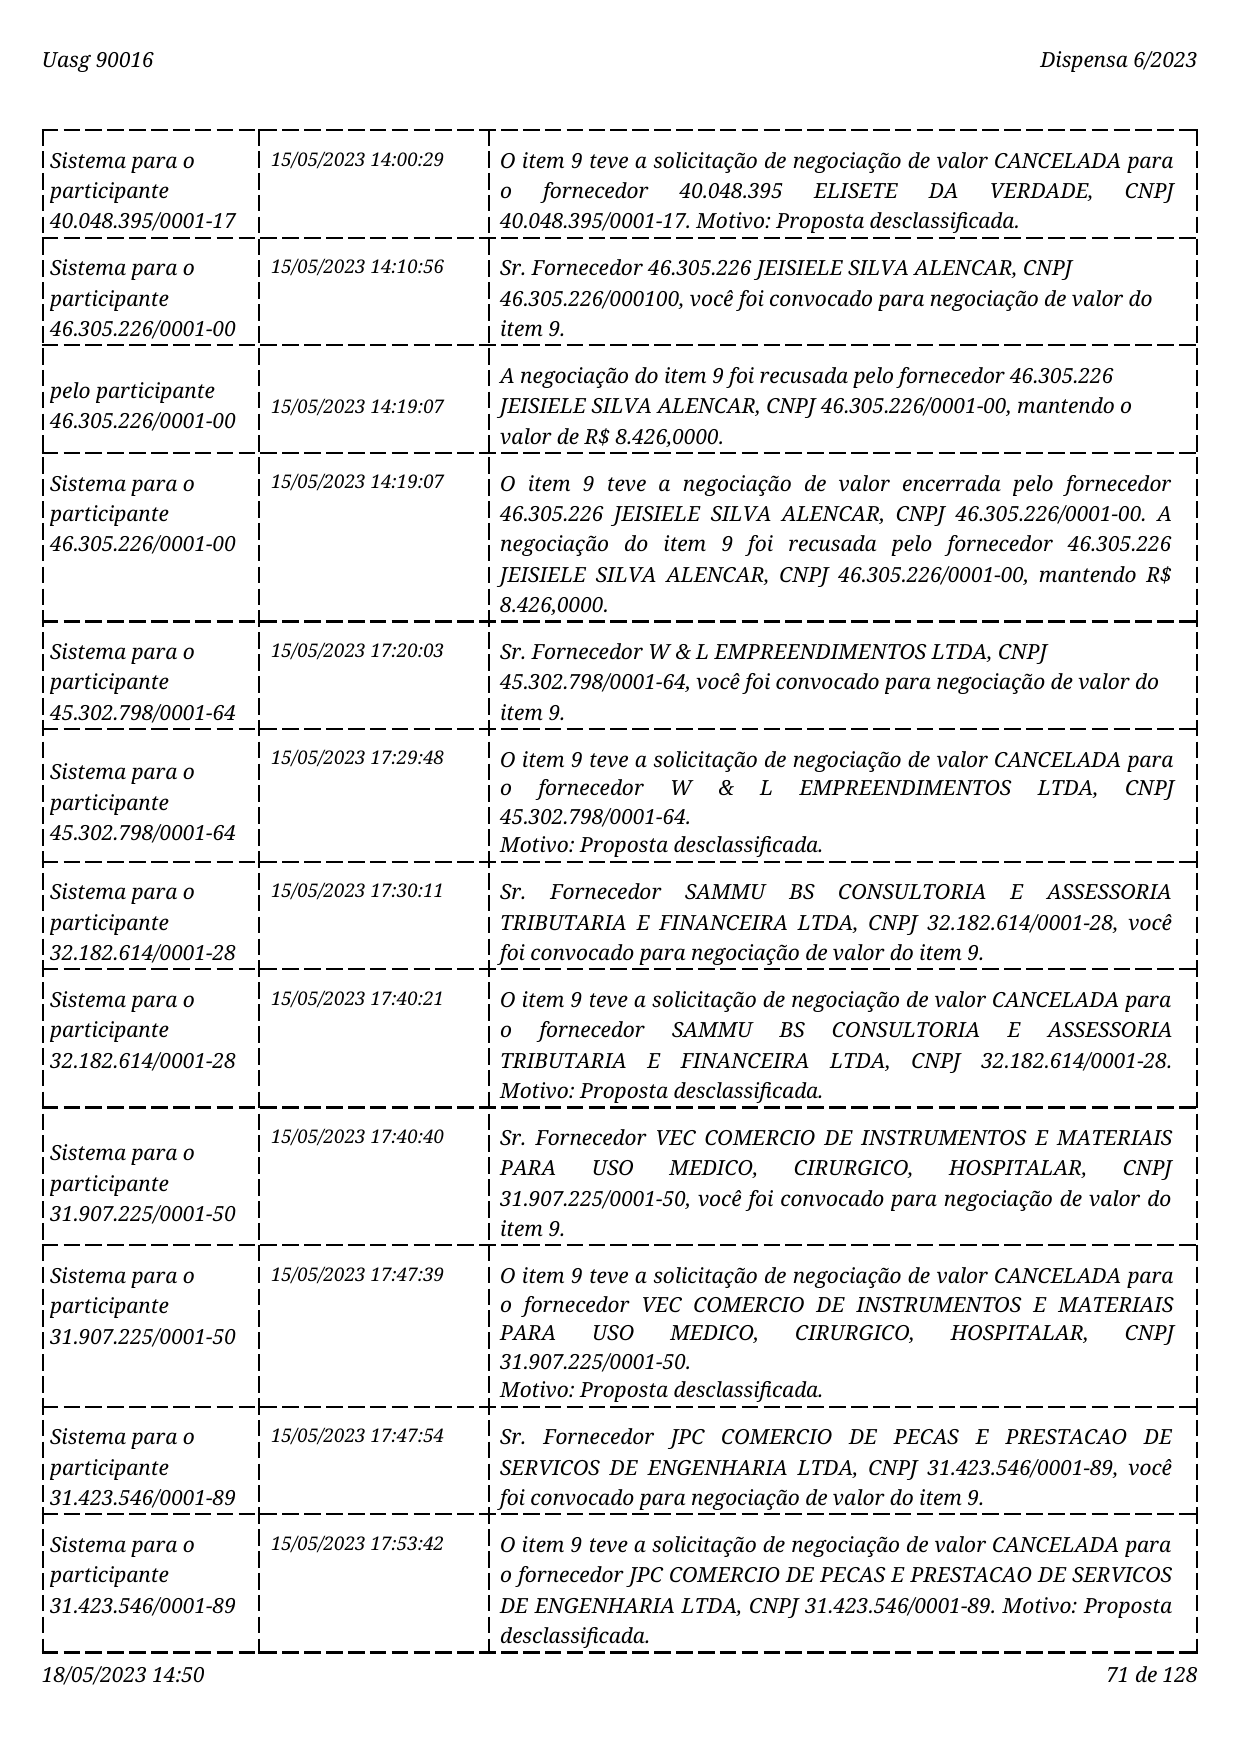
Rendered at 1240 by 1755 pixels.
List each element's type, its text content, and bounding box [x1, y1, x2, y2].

table_cell Sistema para o participante 46.305.226/0001-00 [43, 237, 259, 344]
table_cell Sistema para o participante 31.907.225/0001-50 [43, 1244, 259, 1406]
table_cell Sr. Fornecedor W & L EMPREENDIMENTOS LTDA, CNPJ 45.302.798/0001-64, você foi convocado para negociação de valor do item 9. [489, 620, 1197, 728]
table_cell 15/05/2023 17:40:40 [259, 1106, 488, 1244]
table_cell 15/05/2023 14:00:29 [259, 129, 488, 237]
table_cell Sistema para o participante 32.182.614/0001-28 [43, 861, 259, 968]
table_cell 15/05/2023 17:47:54 [259, 1406, 488, 1513]
table_cell Sistema para o participante 31.907.225/0001-50 [43, 1106, 259, 1244]
table_cell Sr. Fornecedor VEC COMERCIO DE INSTRUMENTOS E MATERIAIS PARA USO MEDICO, CIRURGICO, HOSPITALAR, CNPJ 31.907.225/0001-50, você foi convocado para negociação de valor do item 9. [489, 1106, 1197, 1244]
table_cell 15/05/2023 17:53:42 [259, 1513, 488, 1651]
table_cell Sistema para o participante 45.302.798/0001-64 [43, 728, 259, 861]
table_cell 15/05/2023 17:20:03 [259, 620, 488, 728]
table_cell O item 9 teve a solicitação de negociação de valor CANCELADA para o fornecedor W & L EMPREENDIMENTOS LTDA, CNPJ 45.302.798/0001-64. Motivo: Proposta desclassificada. [489, 728, 1197, 861]
table_cell O item 9 teve a solicitação de negociação de valor CANCELADA para o fornecedor JPC COMERCIO DE PECAS E PRESTACAO DE SERVICOS DE ENGENHARIA LTDA, CNPJ 31.423.546/0001-89. Motivo: Proposta desclassificada. [489, 1513, 1197, 1651]
table_cell 15/05/2023 17:40:21 [259, 968, 488, 1106]
table_cell 15/05/2023 17:30:11 [259, 861, 488, 968]
table_cell pelo participante 46.305.226/0001-00 [43, 344, 259, 452]
table_cell Sistema para o participante 40.048.395/0001-17 [43, 129, 259, 237]
table_cell 15/05/2023 17:29:48 [259, 728, 488, 861]
table_cell Sr. Fornecedor 46.305.226 JEISIELE SILVA ALENCAR, CNPJ 46.305.226/000100, você foi convocado para negociação de valor do item 9. [489, 237, 1197, 344]
table_cell 15/05/2023 14:19:07 [259, 452, 488, 620]
table_cell O item 9 teve a solicitação de negociação de valor CANCELADA para o fornecedor SAMMU BS CONSULTORIA E ASSESSORIA TRIBUTARIA E FINANCEIRA LTDA, CNPJ 32.182.614/0001-28. Motivo: Proposta desclassificada. [489, 968, 1197, 1106]
table_cell O item 9 teve a solicitação de negociação de valor CANCELADA para o fornecedor VEC COMERCIO DE INSTRUMENTOS E MATERIAIS PARA USO MEDICO, CIRURGICO, HOSPITALAR, CNPJ 31.907.225/0001-50. Motivo: Proposta desclassificada. [489, 1244, 1197, 1406]
table_cell 15/05/2023 14:10:56 [259, 237, 488, 344]
table_cell O item 9 teve a negociação de valor encerrada pelo fornecedor 46.305.226 JEISIELE SILVA ALENCAR, CNPJ 46.305.226/0001-00. A negociação do item 9 foi recusada pelo fornecedor 46.305.226 JEISIELE SILVA ALENCAR, CNPJ 46.305.226/0001-00, mantendo R$ 8.426,0000. [489, 452, 1197, 620]
table_cell O item 9 teve a solicitação de negociação de valor CANCELADA para o fornecedor 40.048.395 ELISETE DA VERDADE, CNPJ 40.048.395/0001-17. Motivo: Proposta desclassificada. [489, 129, 1197, 237]
table_cell Sistema para o participante 46.305.226/0001-00 [43, 452, 259, 620]
table_cell 15/05/2023 14:19:07 [259, 344, 488, 452]
table_cell Sr. Fornecedor SAMMU BS CONSULTORIA E ASSESSORIA TRIBUTARIA E FINANCEIRA LTDA, CNPJ 32.182.614/0001-28, você foi convocado para negociação de valor do item 9. [489, 861, 1197, 968]
table_cell Sr. Fornecedor JPC COMERCIO DE PECAS E PRESTACAO DE SERVICOS DE ENGENHARIA LTDA, CNPJ 31.423.546/0001-89, você foi convocado para negociação de valor do item 9. [489, 1406, 1197, 1513]
table_cell Sistema para o participante 32.182.614/0001-28 [43, 968, 259, 1106]
table_cell Sistema para o participante 31.423.546/0001-89 [43, 1406, 259, 1513]
table_cell Sistema para o participante 45.302.798/0001-64 [43, 620, 259, 728]
table_cell Sistema para o participante 31.423.546/0001-89 [43, 1513, 259, 1651]
table_cell A negociação do item 9 foi recusada pelo fornecedor 46.305.226 JEISIELE SILVA ALENCAR, CNPJ 46.305.226/0001-00, mantendo o valor de R$ 8.426,0000. [489, 344, 1197, 452]
table_cell 15/05/2023 17:47:39 [259, 1244, 488, 1406]
